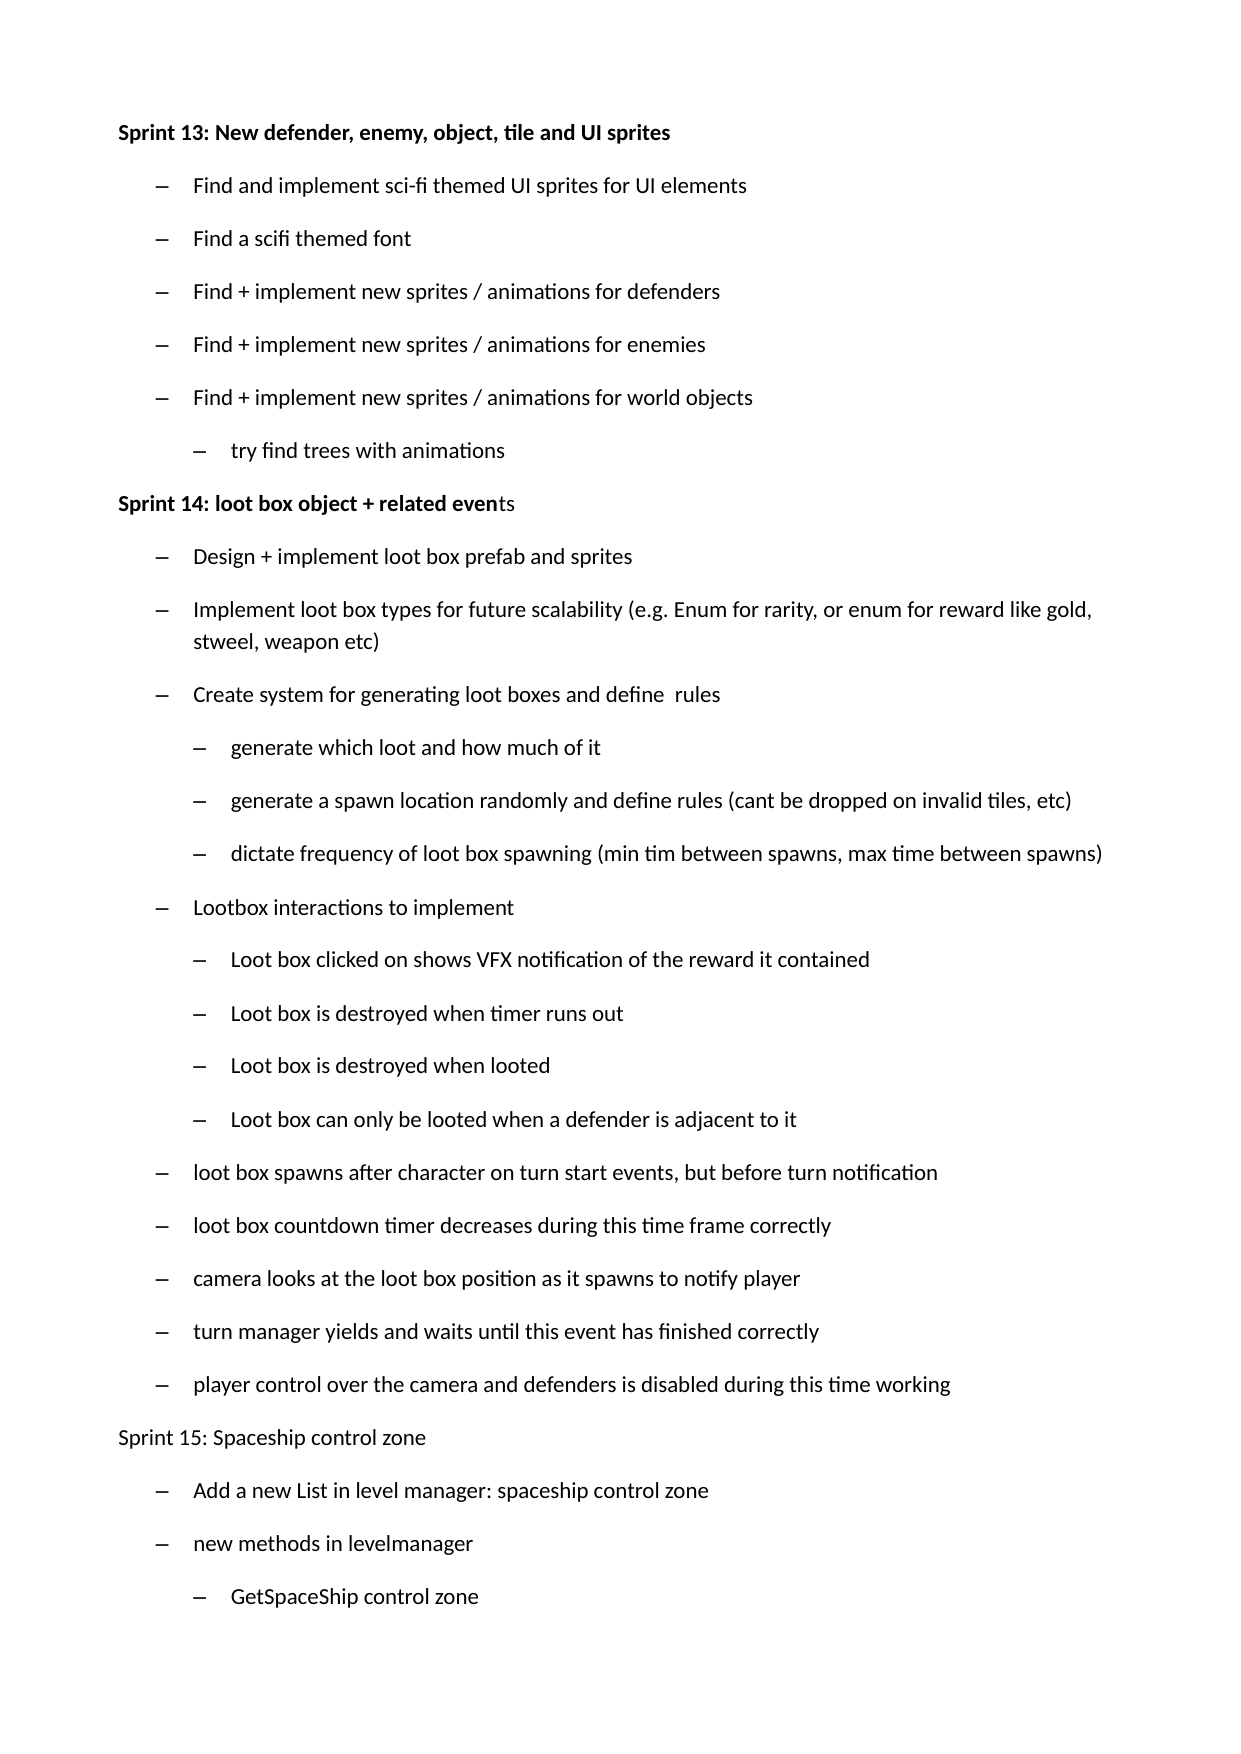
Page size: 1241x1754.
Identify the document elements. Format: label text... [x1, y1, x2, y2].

list generate which loot and how much of it [193, 733, 1122, 762]
list Loot box clicked on shows VFX notification of the reward it contained [193, 946, 1122, 974]
list Loot box can only be looted when a defender is adjacent to it [193, 1105, 1122, 1133]
list loot box countdown timer decreases during this time frame correctly [156, 1211, 1122, 1239]
list camera looks at the loot box position as it spawns to notify player [156, 1264, 1122, 1292]
text Sprint 15: Spaceship control zone [118, 1423, 1122, 1451]
list try find trees with animations [193, 436, 1122, 464]
list turn manager yields and waits until this event has finished correctly [156, 1317, 1122, 1345]
list Find and implement sci-fi themed UI sprites for UI elements [156, 171, 1122, 199]
list GetSpaceShip control zone [193, 1582, 1122, 1610]
list Lootbox interactions to implement [156, 893, 1122, 921]
list loot box spawns after character on turn start events, but before turn notification [156, 1158, 1122, 1186]
list player control over the camera and defenders is disabled during this time working [156, 1370, 1122, 1398]
list dictate frequency of loot box spawning (min tim between spawns, max time between spawns) [193, 839, 1122, 868]
list Create system for generating loot boxes and define rules [156, 681, 1122, 708]
list generate a spawn location randomly and define rules (cant be dropped on invalid tiles, etc) [193, 787, 1122, 814]
list Design + implement loot box prefab and sprites [156, 542, 1122, 570]
list Loot box is destroyed when timer runs out [193, 999, 1122, 1027]
text Sprint 13: New defender, enemy, object, tile and UI sprites [118, 118, 1122, 146]
list new methods in levelmanager [156, 1529, 1122, 1557]
list Add a new List in level manager: spaceship control zone [156, 1476, 1122, 1504]
list Find + implement new sprites / animations for defenders [156, 277, 1122, 305]
text Sprint 14: loot box object + related events [118, 489, 1122, 517]
list Loot box is destroyed when looted [193, 1052, 1122, 1080]
list Find + implement new sprites / animations for enemies [156, 330, 1122, 358]
list Implement loot box types for future scalability (e.g. Enum for rarity, or enum for reward like gold, stweel, weapon etc) [156, 595, 1122, 656]
list Find a scifi themed font [156, 224, 1122, 252]
list Find + implement new sprites / animations for world objects [156, 383, 1122, 411]
